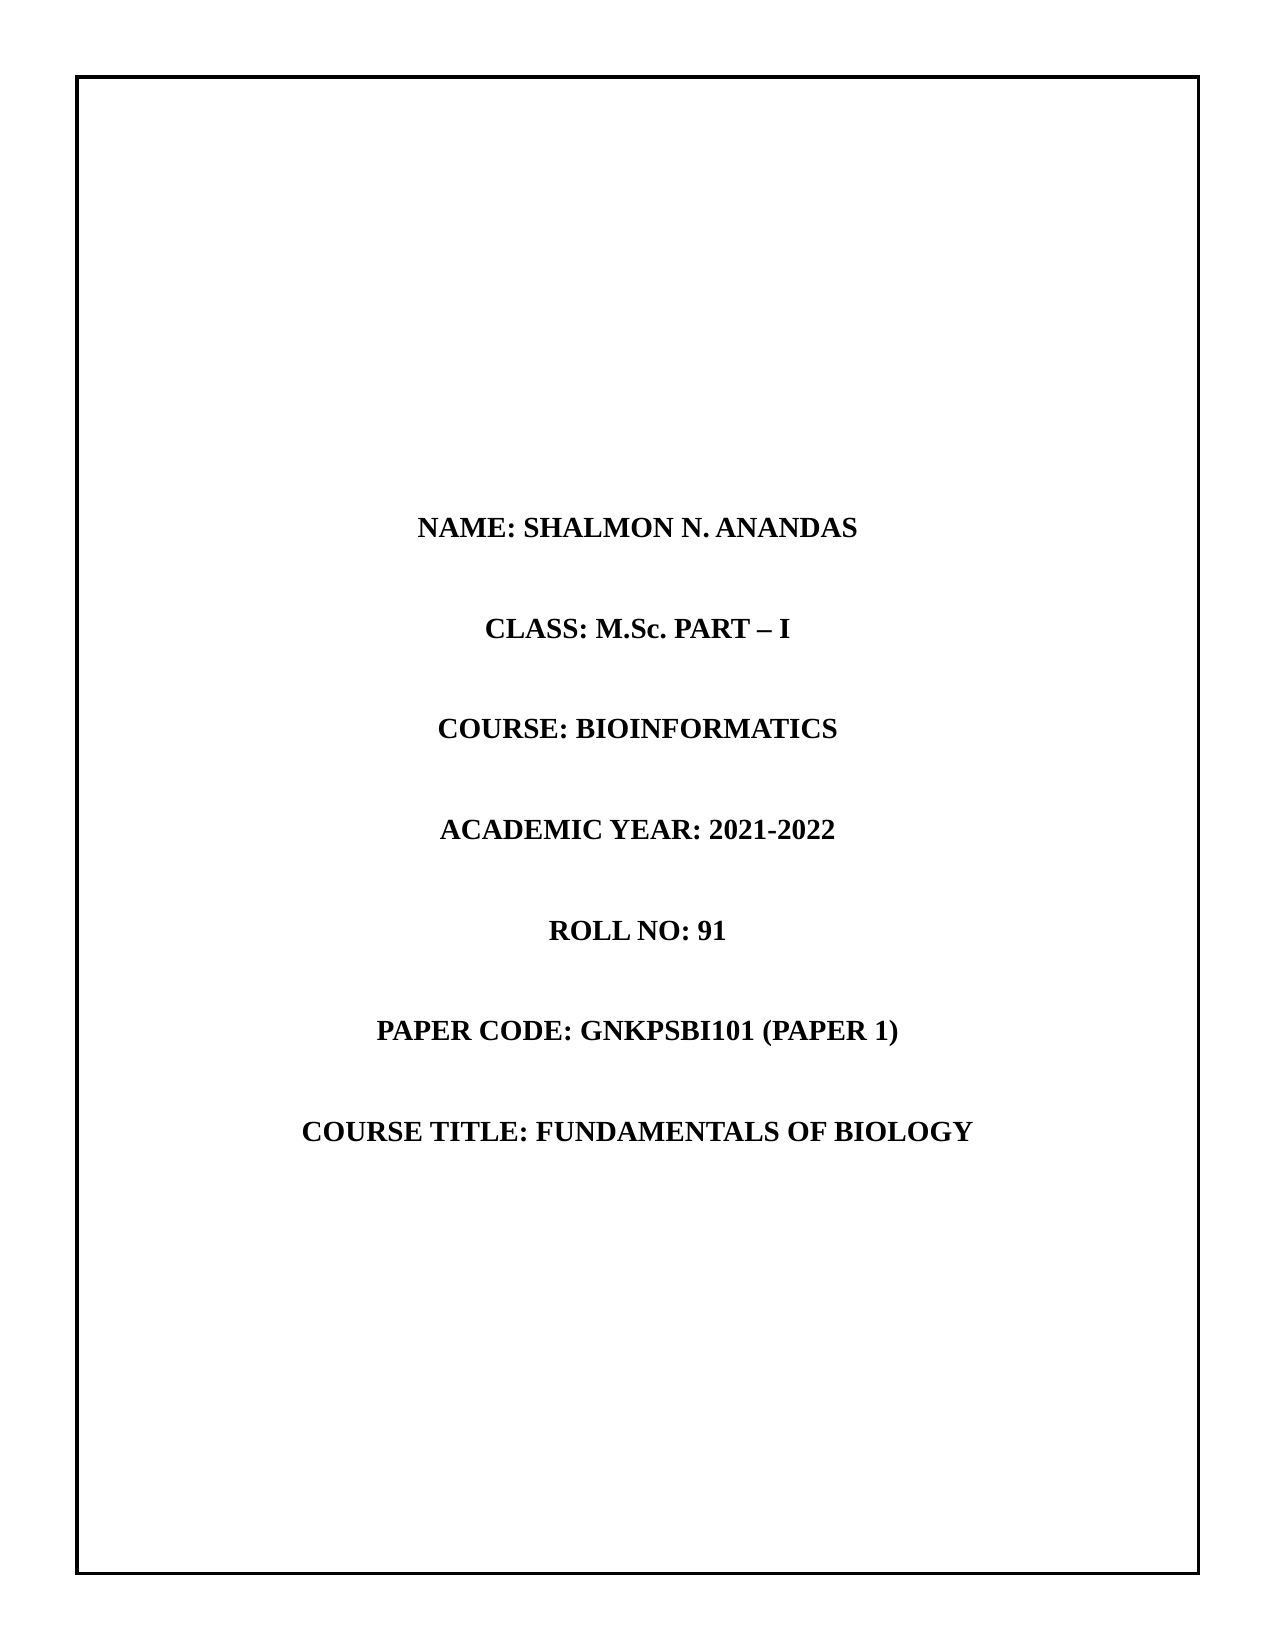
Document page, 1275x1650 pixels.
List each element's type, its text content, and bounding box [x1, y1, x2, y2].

text PAPER CODE: GNKPSBI101 (PAPER 1) [108, 1013, 1167, 1047]
text CLASS: M.Sc. PART – I [108, 611, 1167, 644]
text ROLL NO: 91 [108, 913, 1167, 946]
text NAME: SHALMON N. ANANDAS [108, 510, 1167, 544]
text COURSE: BIOINFORMATICS [108, 711, 1167, 745]
text COURSE TITLE: FUNDAMENTALS OF BIOLOGY [108, 1114, 1167, 1147]
text ACADEMIC YEAR: 2021-2022 [108, 812, 1167, 846]
